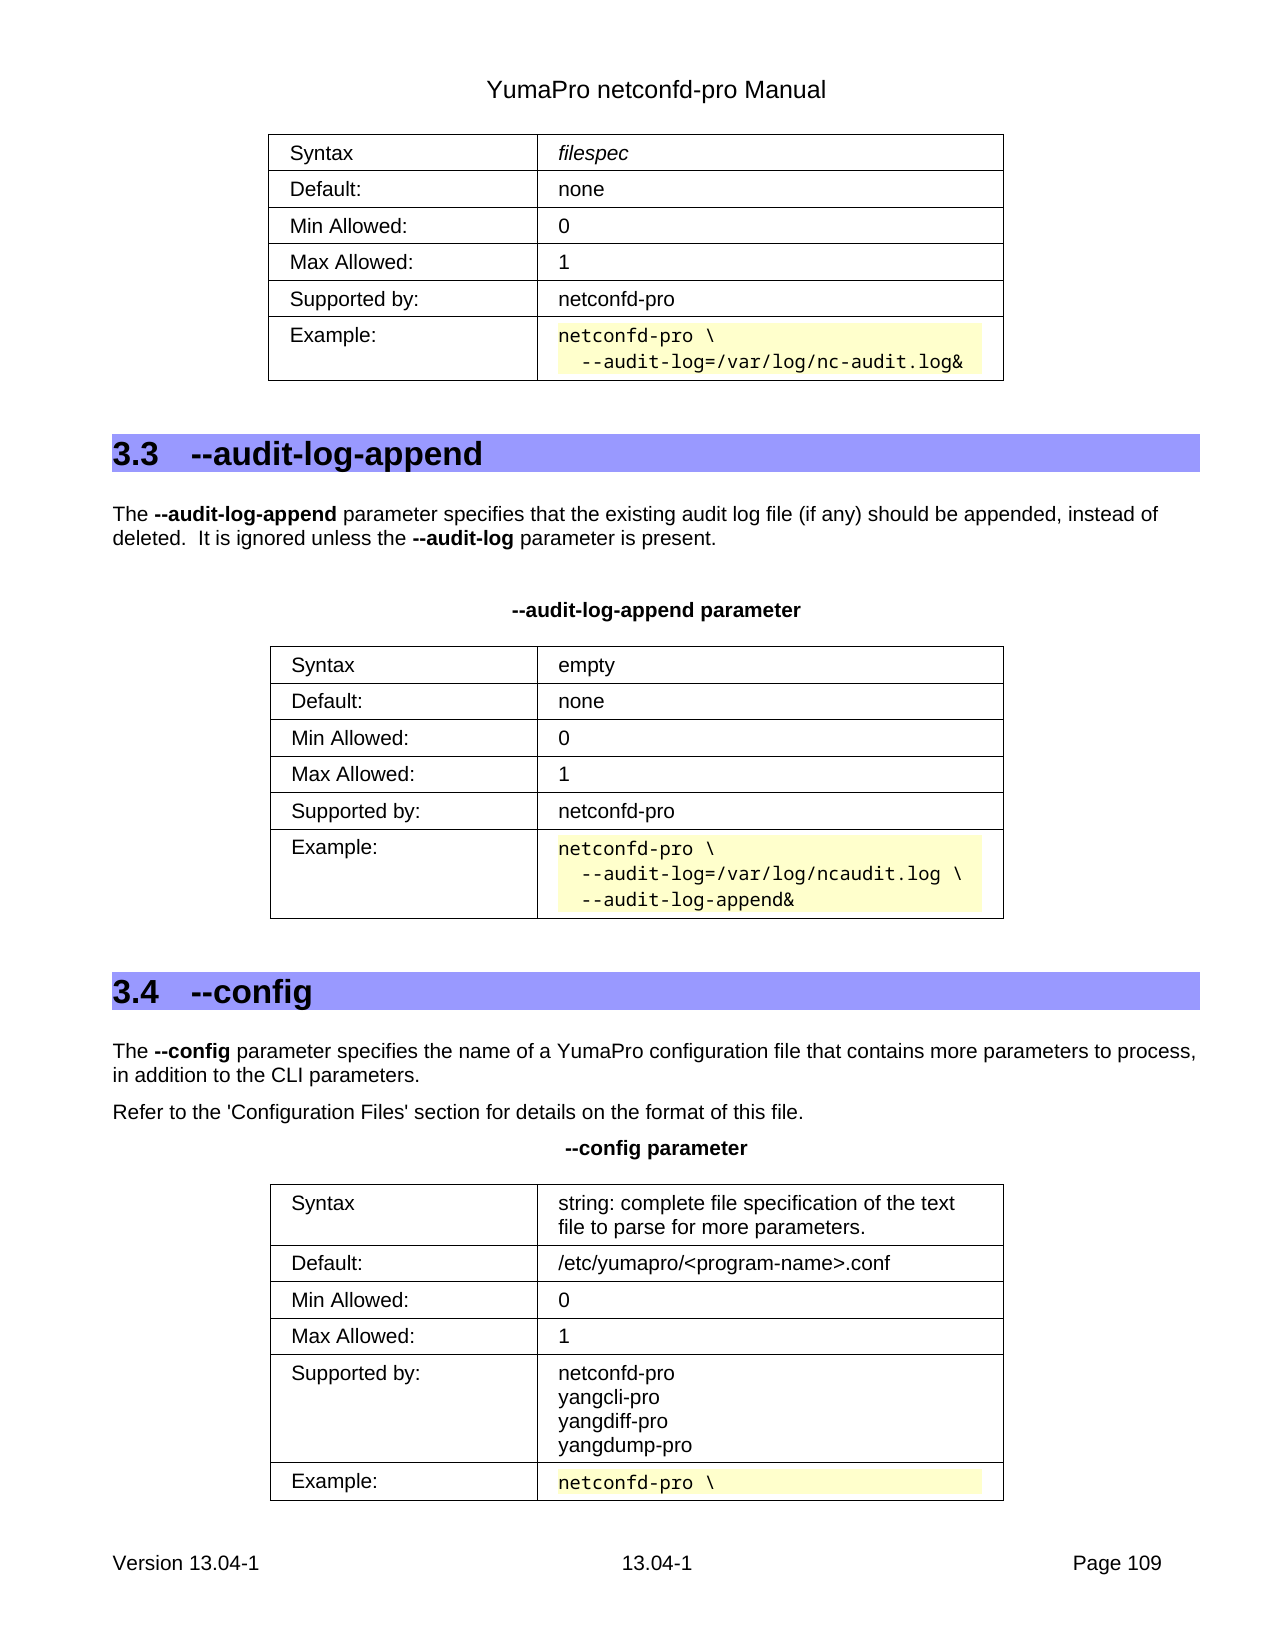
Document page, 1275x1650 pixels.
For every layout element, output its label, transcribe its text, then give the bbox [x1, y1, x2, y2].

subtitle --audit-log-append [112, 434, 1200, 472]
text Refer to the 'Configuration Files' section for details on the format of this file. [112, 1100, 1200, 1124]
table_cell Max Allowed: [271, 757, 537, 792]
table_cell Min Allowed: [269, 208, 537, 243]
table_cell netconfd-pro \ --audit-log=/var/log/nc-audit.log& [538, 317, 1003, 379]
table_cell netconfd-pro [538, 281, 1003, 316]
table_header Syntax [271, 1185, 537, 1244]
table_cell Min Allowed: [271, 1282, 537, 1317]
table_cell Max Allowed: [271, 1319, 537, 1354]
subtitle --audit-log-append parameter [127, 598, 1185, 622]
subtitle --config parameter [127, 1136, 1185, 1160]
table_cell none [538, 684, 1003, 719]
table_cell 1 [538, 244, 1003, 279]
table_cell netconfd-pro [538, 793, 1003, 828]
text The --config parameter specifies the name of a YumaPro configuration file that contains more parameters to process, in addition to the CLI parameters. [112, 1039, 1200, 1087]
table_cell netconfd-pro \ [538, 1463, 1003, 1500]
table_cell Supported by: [271, 793, 537, 828]
table_cell Default: [269, 171, 537, 207]
table_cell netconfd-pro \ --audit-log=/var/log/ncaudit.log \ --audit-log-append& [538, 830, 1003, 917]
table_header Syntax [271, 647, 537, 683]
table_header empty [538, 647, 1003, 683]
table_cell 1 [538, 757, 1003, 792]
table_cell Default: [271, 1246, 537, 1281]
table_header string: complete file specification of the text file to parse for more parameters. [538, 1185, 1003, 1244]
table_cell Supported by: [269, 281, 537, 316]
table_cell netconfd-pro yangcli-pro yangdiff-pro yangdump-pro [538, 1355, 1003, 1462]
table_cell Max Allowed: [269, 244, 537, 279]
table_cell /etc/yumapro/<program-name>.conf [538, 1246, 1003, 1281]
table_cell Min Allowed: [271, 720, 537, 756]
table_cell 0 [538, 208, 1003, 243]
table_cell 1 [538, 1319, 1003, 1354]
table_cell Supported by: [271, 1355, 537, 1462]
table_cell Default: [271, 684, 537, 719]
table_cell Example: [269, 317, 537, 379]
table_cell 0 [538, 1282, 1003, 1317]
table_header Syntax [269, 135, 537, 170]
subtitle --config [112, 972, 1200, 1010]
table_header filespec [538, 135, 1003, 170]
text The --audit-log-append parameter specifies that the existing audit log file (if any) should be appended, instead of deleted. It is ignored unless the --audit-log parameter is present. [112, 501, 1200, 549]
table_cell 0 [538, 720, 1003, 756]
table_cell Example: [271, 1463, 537, 1500]
table_cell none [538, 171, 1003, 207]
table_cell Example: [271, 830, 537, 917]
